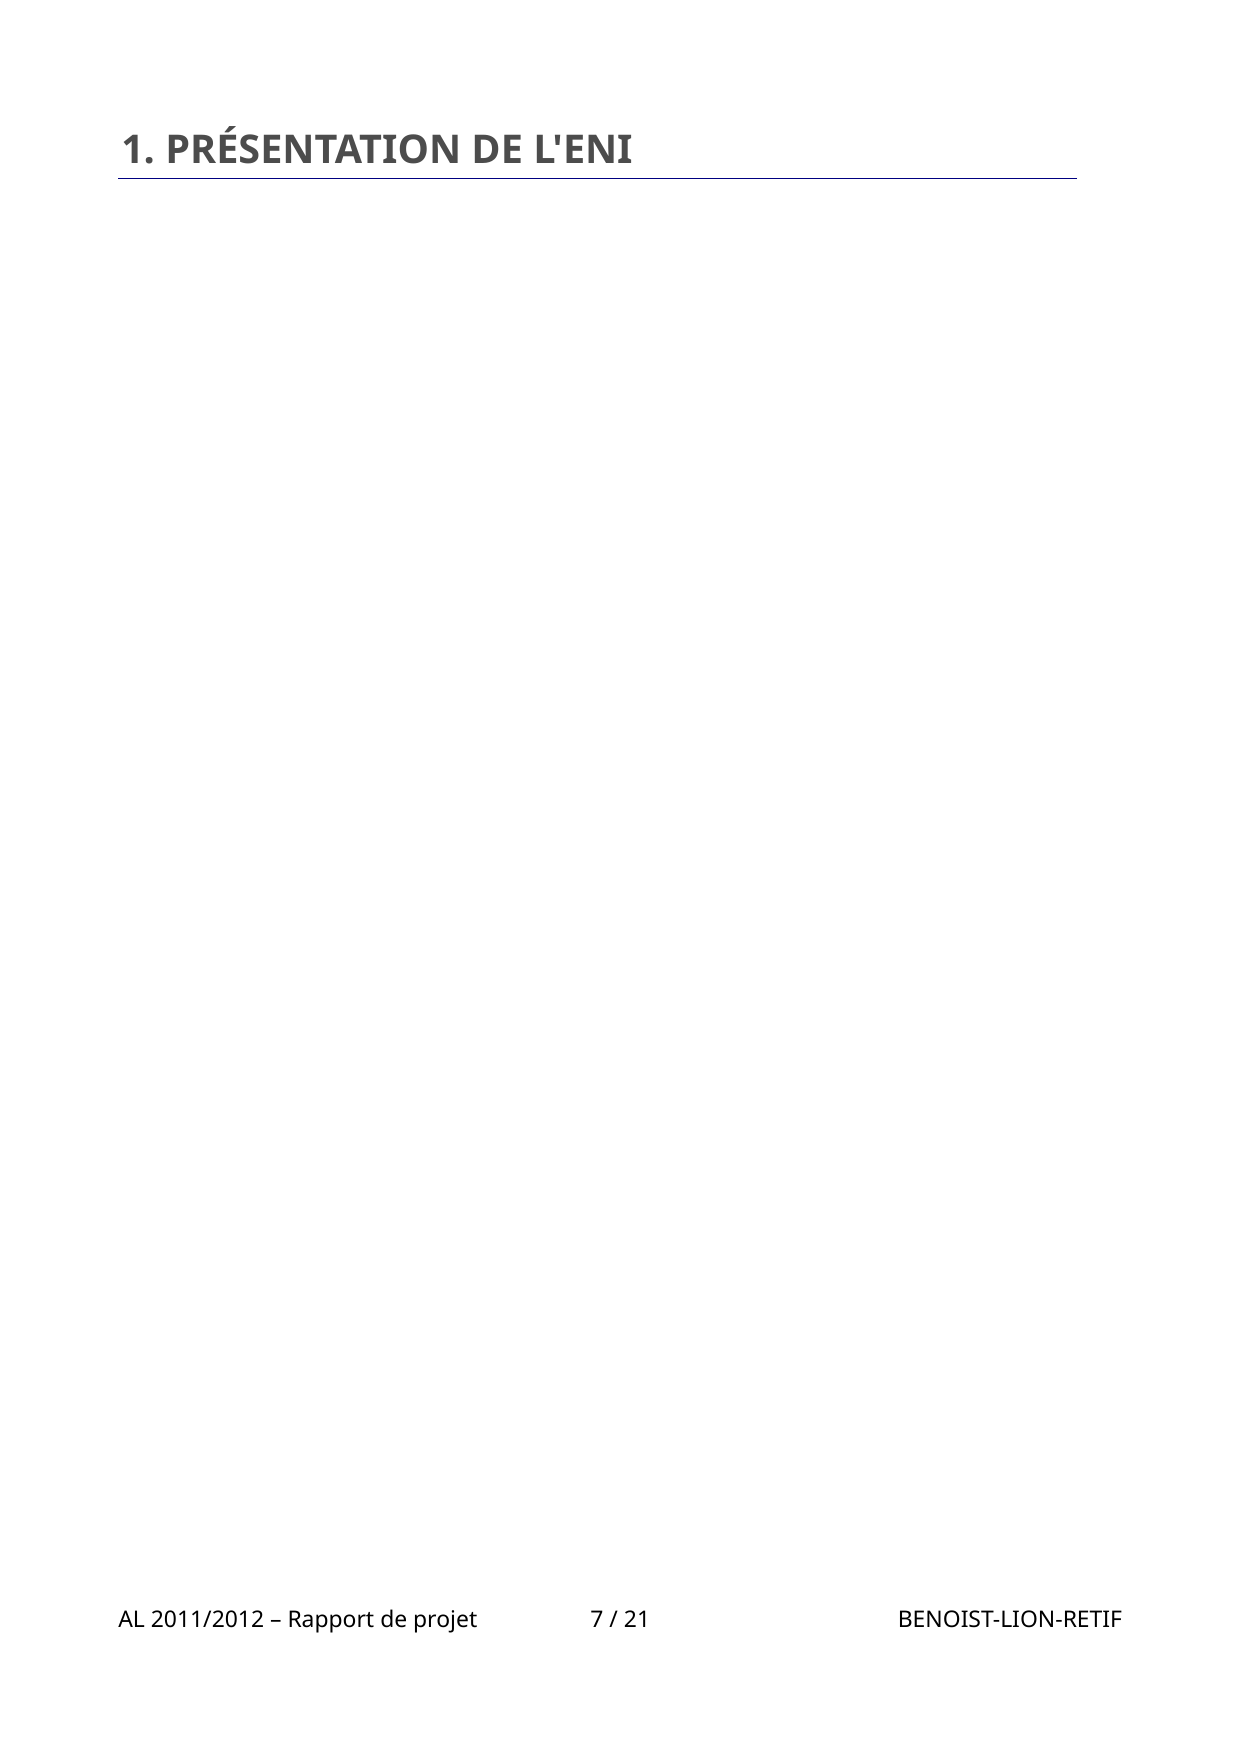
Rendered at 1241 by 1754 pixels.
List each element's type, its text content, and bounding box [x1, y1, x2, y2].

subtitle 1. Présentation de l'ENI [118, 118, 1077, 178]
